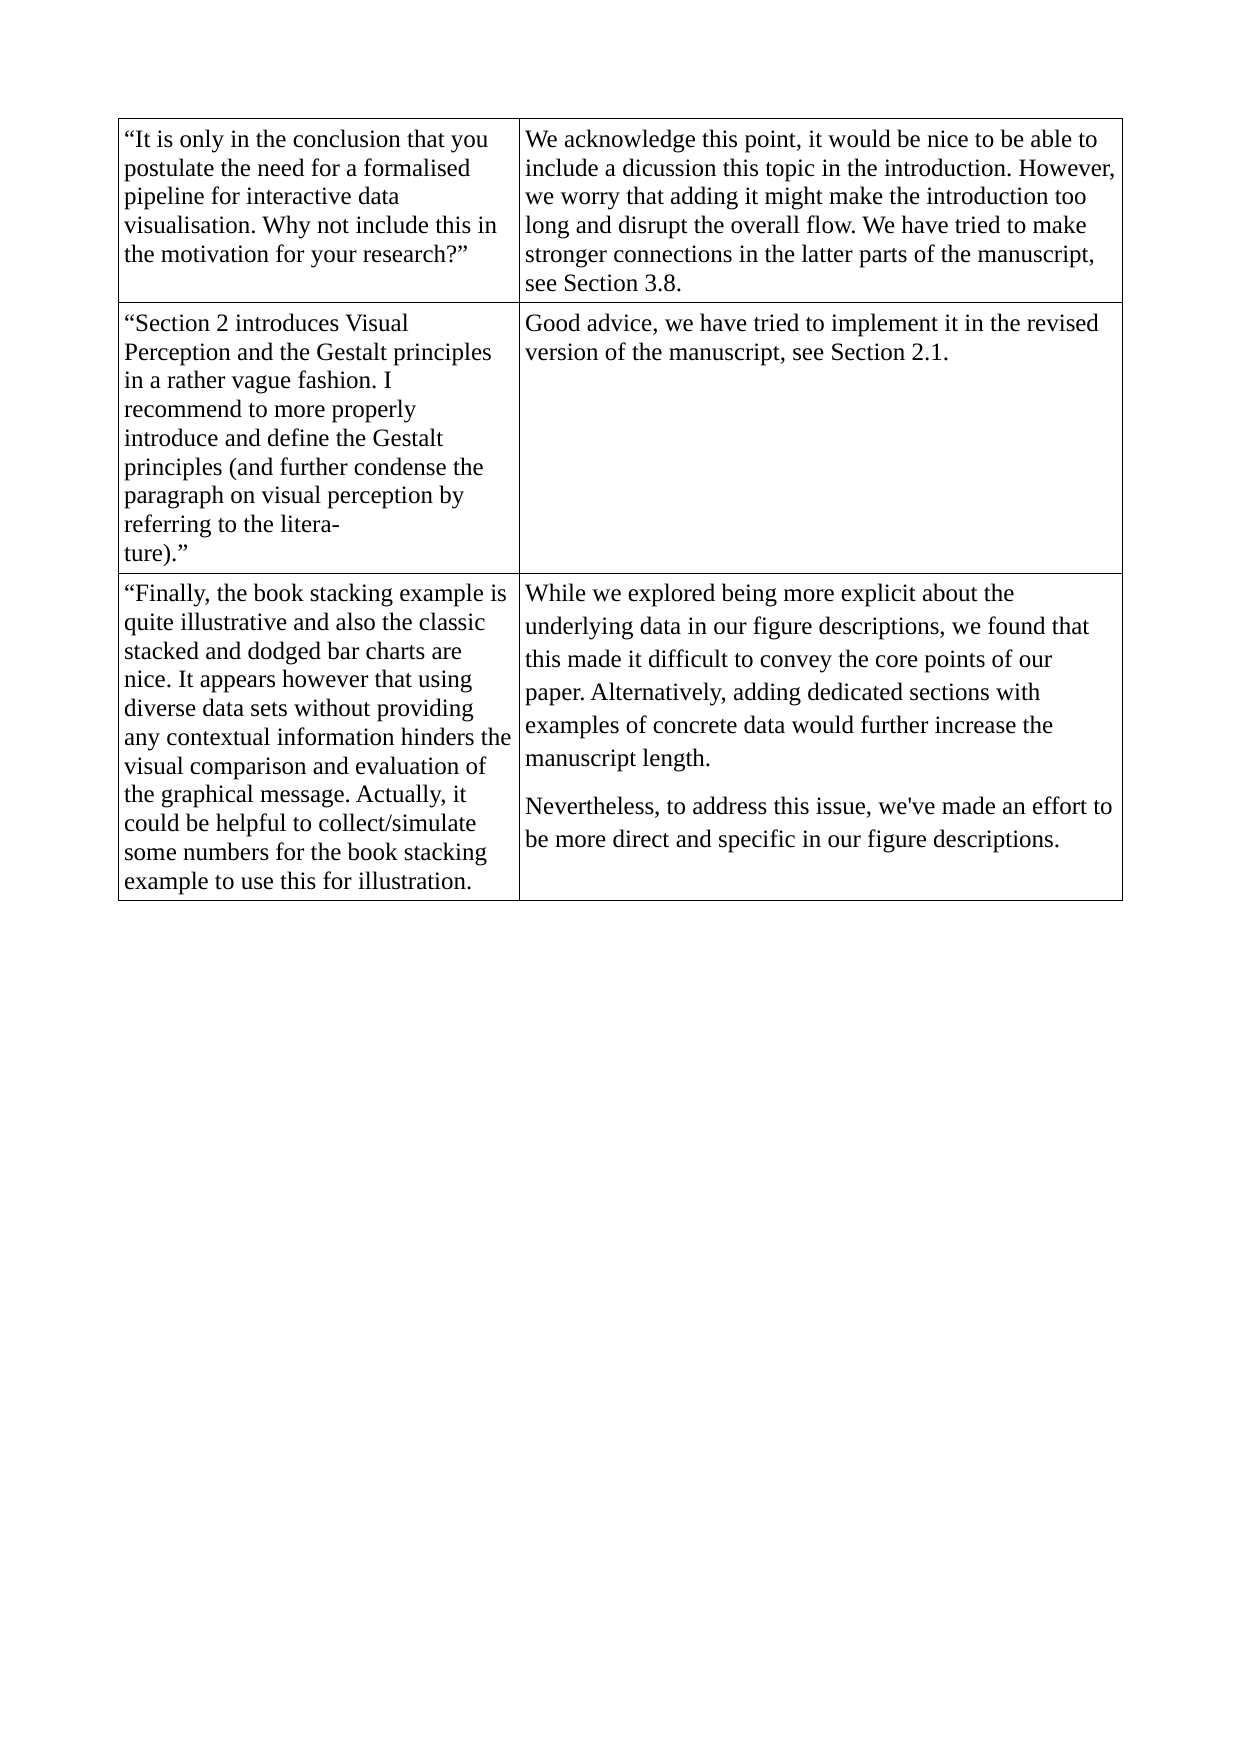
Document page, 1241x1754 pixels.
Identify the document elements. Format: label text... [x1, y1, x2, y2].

table_cell We acknowledge this point, it would be nice to be able to include a dicussion this topic in the introduction. However, we worry that adding it might make the introduction too long and disrupt the overall flow. We have tried to make stronger connections in the latter parts of the manuscript, see Section 3.8. [520, 119, 1122, 302]
table_cell Good advice, we have tried to implement it in the revised version of the manuscript, see Section 2.1. [520, 303, 1122, 572]
table_cell “Section 2 introduces Visual Perception and the Gestalt principles in a rather vague fashion. I recommend to more properly introduce and define the Gestalt principles (and further condense the paragraph on visual perception by referring to the litera- ture).” [119, 303, 519, 572]
table_cell “Finally, the book stacking example is quite illustrative and also the classic stacked and dodged bar charts are nice. It appears however that using diverse data sets without providing any contextual information hinders the visual comparison and evaluation of the graphical message. Actually, it could be helpful to collect/simulate some numbers for the book stacking example to use this for illustration. [119, 574, 519, 900]
table_cell While we explored being more explicit about the underlying data in our figure descriptions, we found that this made it difficult to convey the core points of our paper. Alternatively, adding dedicated sections with examples of concrete data would further increase the manuscript length. Nevertheless, to address this issue, we've made an effort to be more direct and specific in our figure descriptions. [520, 574, 1122, 900]
table_cell “It is only in the conclusion that you postulate the need for a formalised pipeline for interactive data visualisation. Why not include this in the motivation for your research?” [119, 119, 519, 302]
